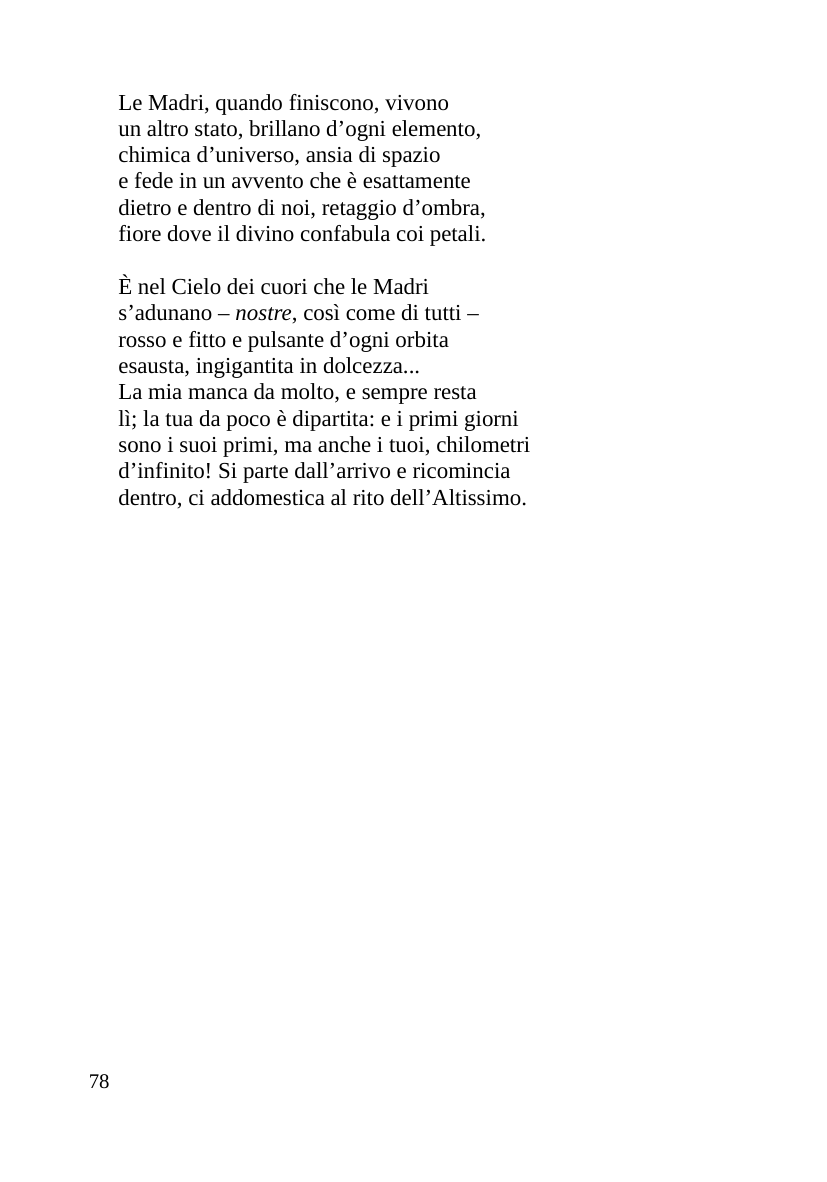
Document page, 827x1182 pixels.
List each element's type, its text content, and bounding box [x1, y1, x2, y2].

text un altro stato, brillano d’ogni elemento, [88, 115, 738, 141]
text d’infinito! Si parte dall’arrivo e ricomincia [88, 457, 738, 484]
text Le Madri, quando finiscono, vivono [88, 88, 738, 115]
text chimica d’universo, ansia di spazio [88, 141, 738, 168]
text sono i suoi primi, ma anche i tuoi, chilometri [88, 431, 738, 457]
text La mia manca da molto, e sempre resta [88, 378, 738, 405]
text lì; la tua da poco è dipartita: e i primi giorni [88, 405, 738, 431]
text dentro, ci addomestica al rito dell’Altissimo. [88, 484, 738, 510]
text dietro e dentro di noi, retaggio d’ombra, [88, 194, 738, 220]
text esausta, ingigantita in dolcezza... [88, 352, 738, 378]
text fiore dove il divino confabula coi petali. [88, 220, 738, 247]
text s’adunano – nostre, così come di tutti – [88, 299, 738, 326]
text È nel Cielo dei cuori che le Madri [88, 273, 738, 299]
text e fede in un avvento che è esattamente [88, 168, 738, 194]
text rosso e fitto e pulsante d’ogni orbita [88, 326, 738, 352]
